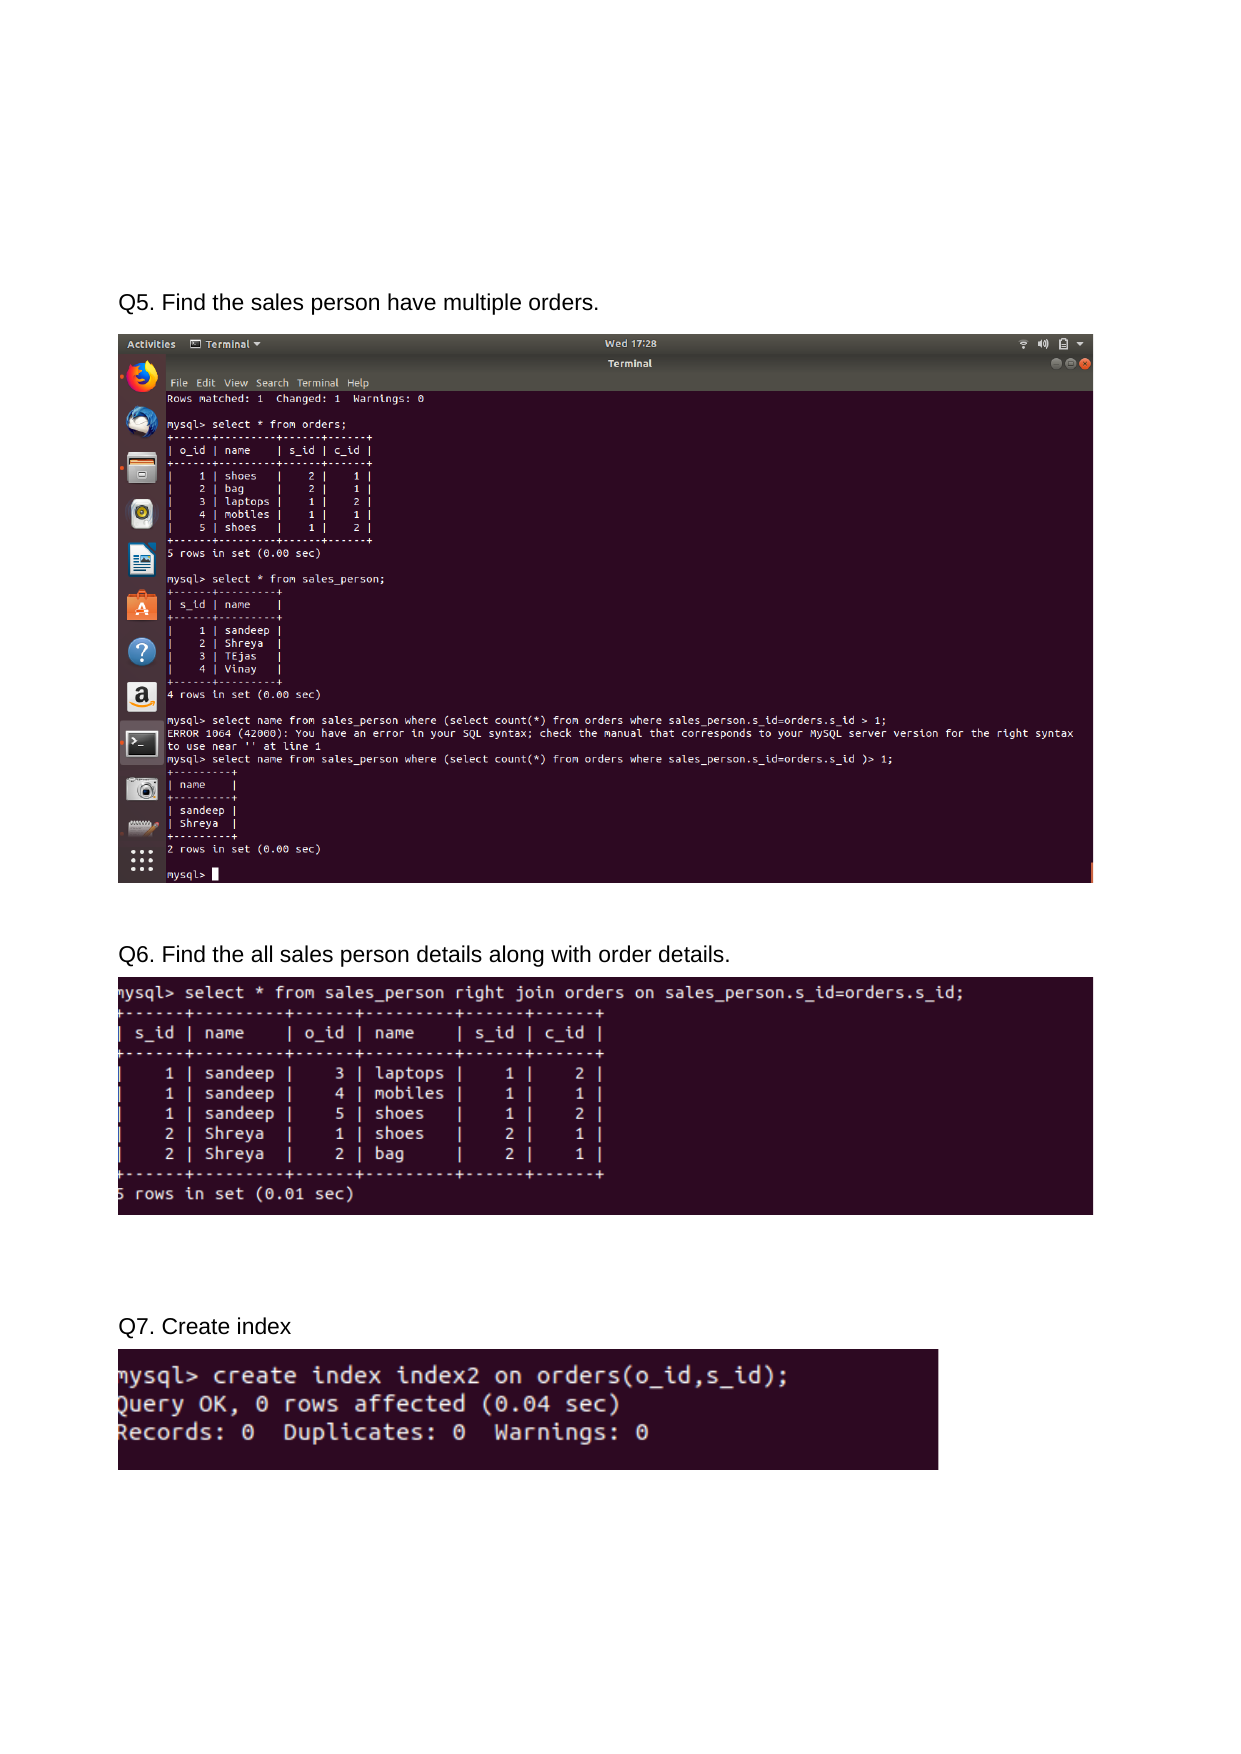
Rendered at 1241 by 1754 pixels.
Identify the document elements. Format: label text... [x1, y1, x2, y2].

text [118, 1480, 1122, 1608]
text Q7. Create index [118, 1313, 1122, 1339]
text Q6. Find the all sales person details along with order details. [118, 941, 1122, 967]
picture [118, 334, 1094, 883]
picture [118, 977, 1094, 1215]
text Q5. Find the sales person have multiple orders. [118, 158, 1122, 316]
picture [118, 1349, 939, 1470]
